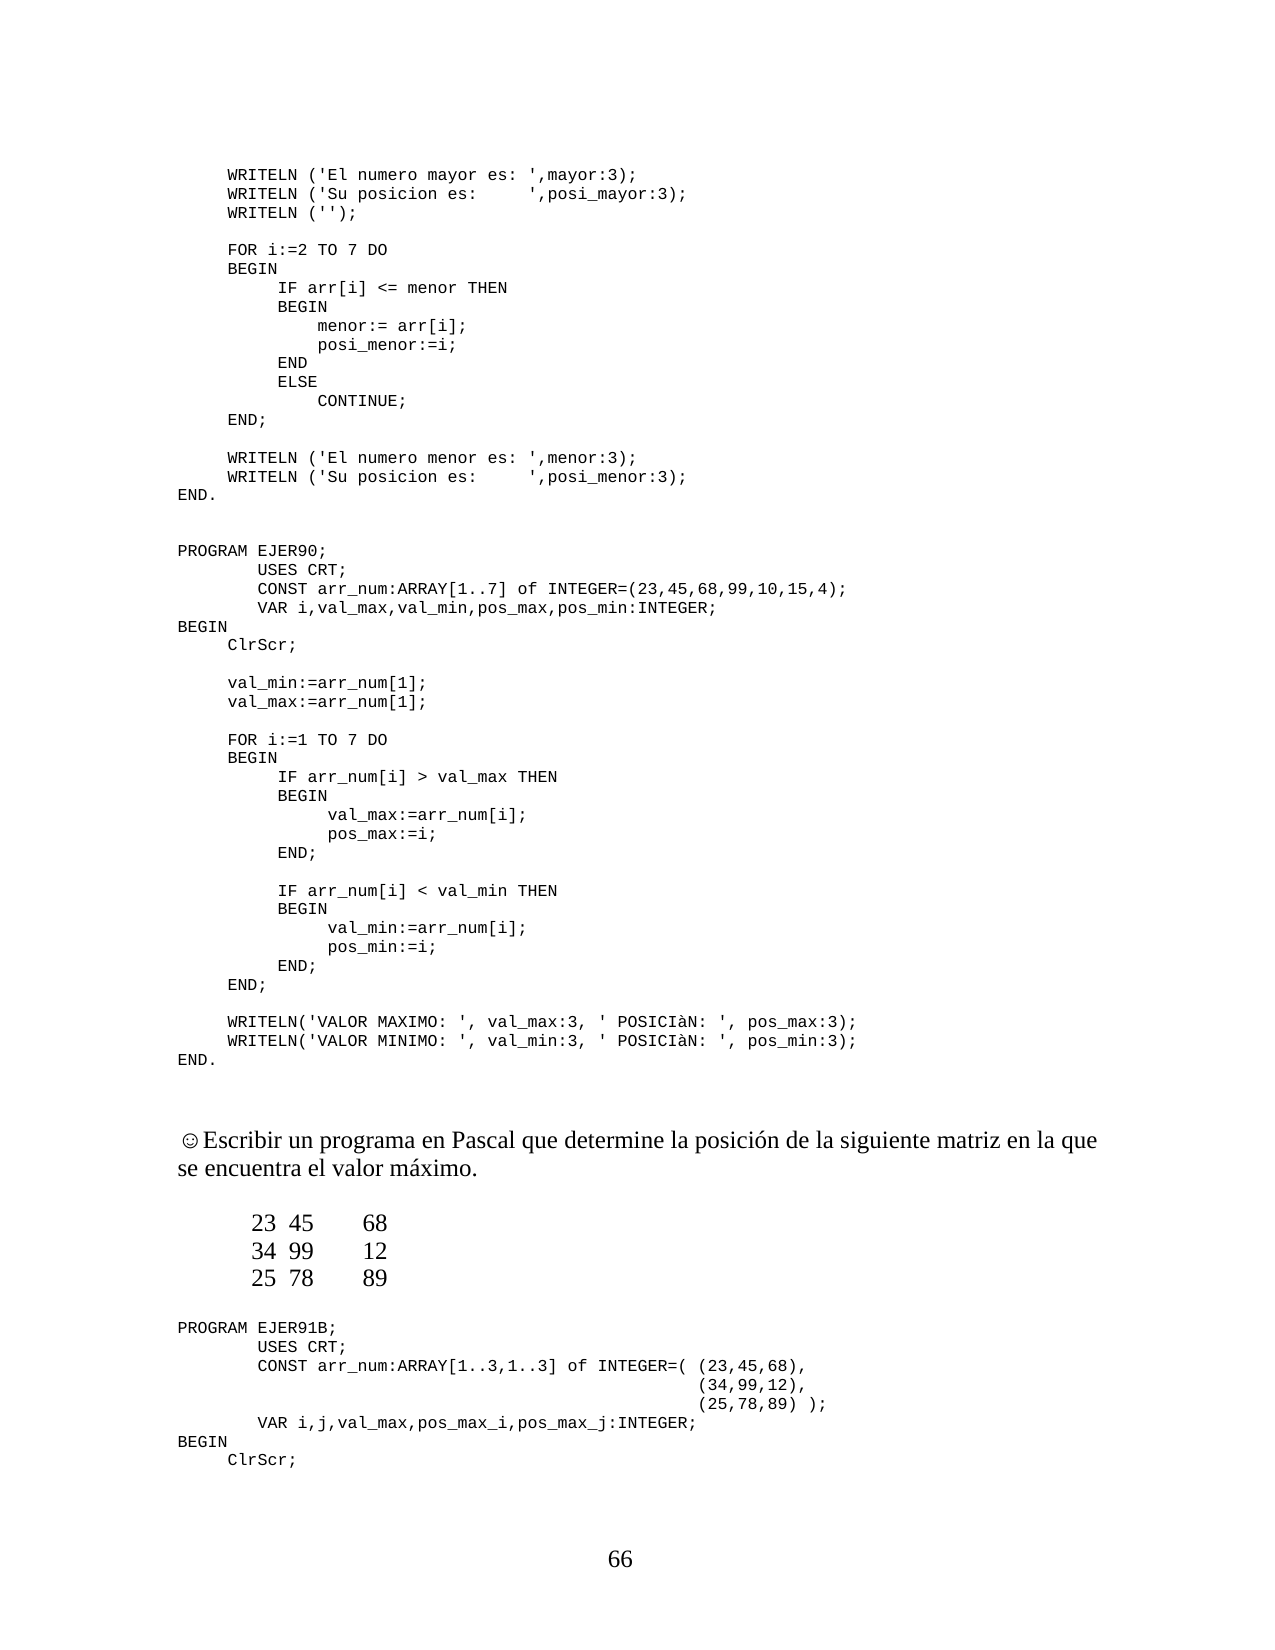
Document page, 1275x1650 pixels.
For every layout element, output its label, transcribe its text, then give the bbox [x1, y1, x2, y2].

text WRITELN (''); [177, 204, 1098, 223]
text CONST arr_num:ARRAY[1..3,1..3] of INTEGER=( (23,45,68), [177, 1358, 1098, 1377]
text WRITELN('VALOR MAXIMO: ', val_max:3, ' POSICIàN: ', pos_max:3); [177, 1014, 1098, 1033]
text ELSE [177, 374, 1098, 393]
text pos_max:=i; [177, 826, 1098, 844]
text WRITELN ('Su posicion es: ',posi_menor:3); [177, 468, 1098, 487]
text BEGIN [177, 1433, 1098, 1452]
text ClrScr; [177, 637, 1098, 656]
text BEGIN [177, 788, 1098, 807]
text val_min:=arr_num[1]; [177, 675, 1098, 693]
text val_max:=arr_num[1]; [177, 693, 1098, 712]
text END. [177, 1052, 1098, 1071]
text ☺Escribir un programa en Pascal que determine la posición de la siguiente matriz en la que se encuentra el valor máximo. [177, 1126, 1098, 1181]
text ClrScr; [177, 1452, 1098, 1471]
text END. [177, 487, 1098, 506]
text VAR i,val_max,val_min,pos_max,pos_min:INTEGER; [177, 599, 1098, 618]
text FOR i:=1 TO 7 DO [177, 731, 1098, 750]
text menor:= arr[i]; [177, 317, 1098, 336]
text BEGIN [177, 298, 1098, 317]
text END; [177, 412, 1098, 430]
text BEGIN [177, 750, 1098, 769]
text BEGIN [177, 261, 1098, 279]
text WRITELN ('El numero menor es: ',menor:3); [177, 449, 1098, 468]
text IF arr_num[i] > val_max THEN [177, 769, 1098, 788]
text CONST arr_num:ARRAY[1..7] of INTEGER=(23,45,68,99,10,15,4); [177, 580, 1098, 599]
text WRITELN ('El numero mayor es: ',mayor:3); [177, 166, 1098, 185]
text IF arr_num[i] < val_min THEN [177, 882, 1098, 901]
text VAR i,j,val_max,pos_max_i,pos_max_j:INTEGER; [177, 1414, 1098, 1433]
text PROGRAM EJER91B; [177, 1320, 1098, 1339]
text (25,78,89) ); [177, 1395, 1098, 1414]
text BEGIN [177, 618, 1098, 637]
text CONTINUE; [177, 393, 1098, 412]
text END [177, 355, 1098, 374]
text IF arr[i] <= menor THEN [177, 279, 1098, 298]
text WRITELN ('Su posicion es: ',posi_mayor:3); [177, 185, 1098, 204]
text FOR i:=2 TO 7 DO [177, 242, 1098, 261]
text BEGIN [177, 901, 1098, 920]
text PROGRAM EJER90; [177, 543, 1098, 562]
text 25 78 89 [215, 1264, 1098, 1292]
text USES CRT; [177, 1339, 1098, 1358]
text posi_menor:=i; [177, 336, 1098, 355]
text (34,99,12), [177, 1377, 1098, 1395]
text 34 99 12 [215, 1237, 1098, 1264]
text val_min:=arr_num[i]; [177, 920, 1098, 939]
text WRITELN('VALOR MINIMO: ', val_min:3, ' POSICIàN: ', pos_min:3); [177, 1033, 1098, 1052]
text 23 45 68 [215, 1209, 1098, 1237]
text USES CRT; [177, 562, 1098, 580]
text pos_min:=i; [177, 939, 1098, 957]
text END; [177, 844, 1098, 863]
text val_max:=arr_num[i]; [177, 807, 1098, 826]
text END; [177, 957, 1098, 976]
text END; [177, 976, 1098, 995]
